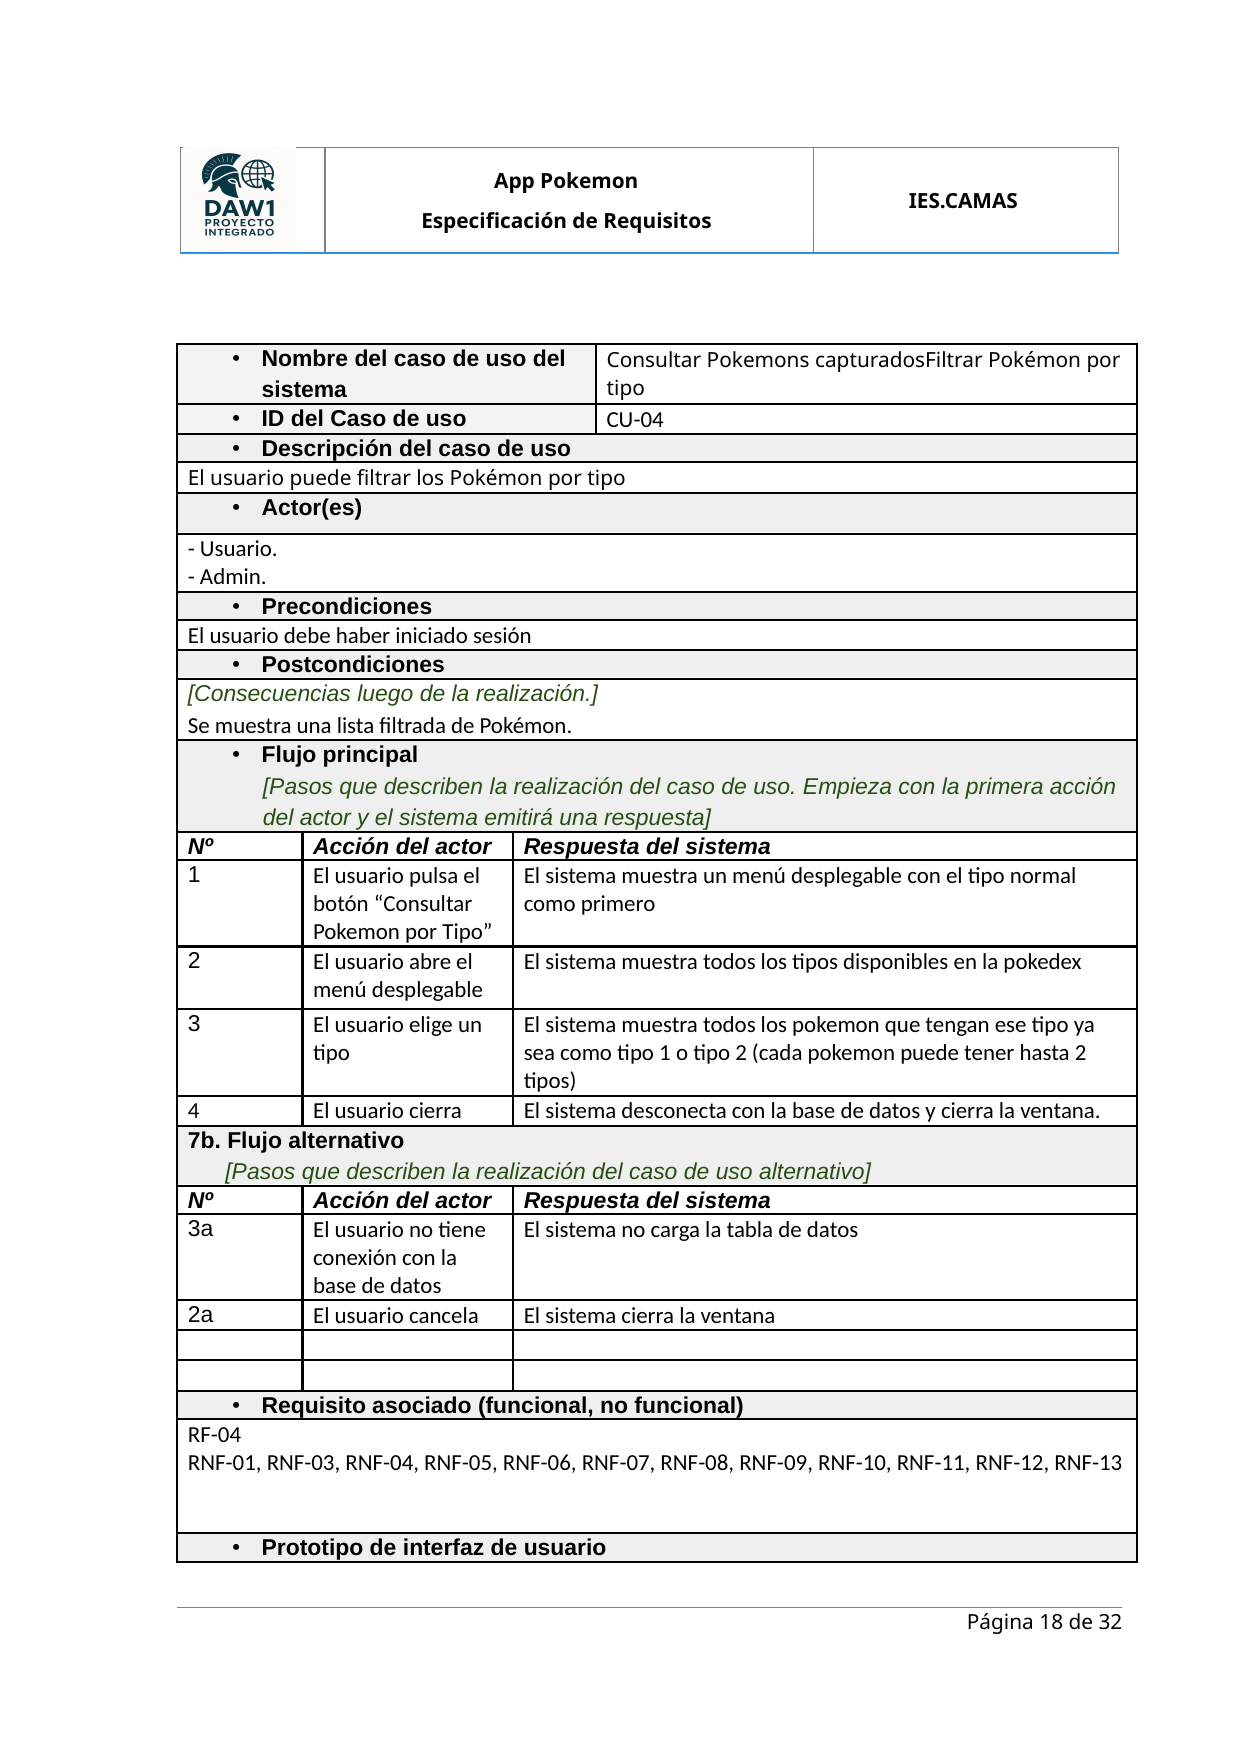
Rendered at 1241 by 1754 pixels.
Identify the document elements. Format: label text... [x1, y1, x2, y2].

table_cell Nº [178, 833, 301, 859]
table_cell El usuario debe haber iniciado sesión [178, 621, 1136, 649]
table_cell El sistema no carga la tabla de datos [514, 1215, 1136, 1299]
table_cell 2 [178, 948, 301, 1008]
table_cell Descripción del caso de uso [178, 435, 1136, 461]
table_cell El sistema desconecta con la base de datos y cierra la ventana. [514, 1097, 1136, 1124]
table_cell Flujo principal [Pasos que describen la realización del caso de uso. Empieza con la primera acción del actor y el sistema emitirá una respuesta] [178, 741, 1136, 831]
table_cell Respuesta del sistema [514, 1187, 1136, 1213]
table_cell El usuario no tiene conexión con la base de datos [304, 1215, 512, 1299]
table_cell Postcondiciones [178, 651, 1136, 677]
table_cell El usuario pulsa el botón “Consultar Pokemon por Tipo” [304, 861, 512, 945]
table_header Consultar Pokemons capturadosFiltrar Pokémon por tipo [597, 345, 1136, 403]
table_cell [Consecuencias luego de la realización.] Se muestra una lista filtrada de Pokémon. [178, 680, 1136, 739]
table_cell [514, 1361, 1136, 1389]
table_cell [304, 1361, 512, 1389]
table_cell El sistema muestra todos los tipos disponibles en la pokedex [514, 948, 1136, 1008]
table_cell El usuario puede filtrar los Pokémon por tipo [178, 463, 1136, 492]
table_cell Acción del actor [304, 1187, 512, 1213]
table_cell RF-04 RNF-01, RNF-03, RNF-04, RNF-05, RNF-06, RNF-07, RNF-08, RNF-09, RNF-10, RNF-11, RNF-12, RNF-13 [178, 1420, 1136, 1532]
table_cell Precondiciones [178, 593, 1136, 619]
table_cell El sistema muestra todos los pokemon que tengan ese tipo ya sea como tipo 1 o tipo 2 (cada pokemon puede tener hasta 2 tipos) [514, 1010, 1136, 1094]
table_cell [178, 1331, 301, 1359]
table_cell - Usuario. - Admin. [178, 535, 1136, 591]
table_cell El usuario cancela [304, 1301, 512, 1329]
table_cell Acción del actor [304, 833, 512, 859]
table_cell 2a [178, 1301, 301, 1329]
table_cell [304, 1331, 512, 1359]
table_cell El usuario elige un tipo [304, 1010, 512, 1094]
table_cell 4 [178, 1097, 301, 1124]
table_cell 3a [178, 1215, 301, 1299]
table_cell Actor(es) [178, 494, 1136, 532]
table_cell CU-04 [597, 405, 1136, 433]
table_cell Requisito asociado (funcional, no funcional) [178, 1392, 1136, 1418]
picture [183, 147, 296, 246]
table_cell El sistema cierra la ventana [514, 1301, 1136, 1329]
table_cell 3 [178, 1010, 301, 1094]
table_cell [178, 1361, 301, 1389]
table_cell Respuesta del sistema [514, 833, 1136, 859]
table_cell Nº [178, 1187, 301, 1213]
table_cell 7b. Flujo alternativo [Pasos que describen la realización del caso de uso alternativo] [178, 1127, 1136, 1184]
table_header Nombre del caso de uso del sistema [178, 345, 595, 403]
table_cell Prototipo de interfaz de usuario [178, 1534, 1136, 1561]
table_cell El usuario cierra [304, 1097, 512, 1124]
table_cell [514, 1331, 1136, 1359]
table_cell ID del Caso de uso [178, 405, 595, 433]
table_cell 1 [178, 861, 301, 945]
table_cell El sistema muestra un menú desplegable con el tipo normal como primero [514, 861, 1136, 945]
table_cell El usuario abre el menú desplegable [304, 948, 512, 1008]
